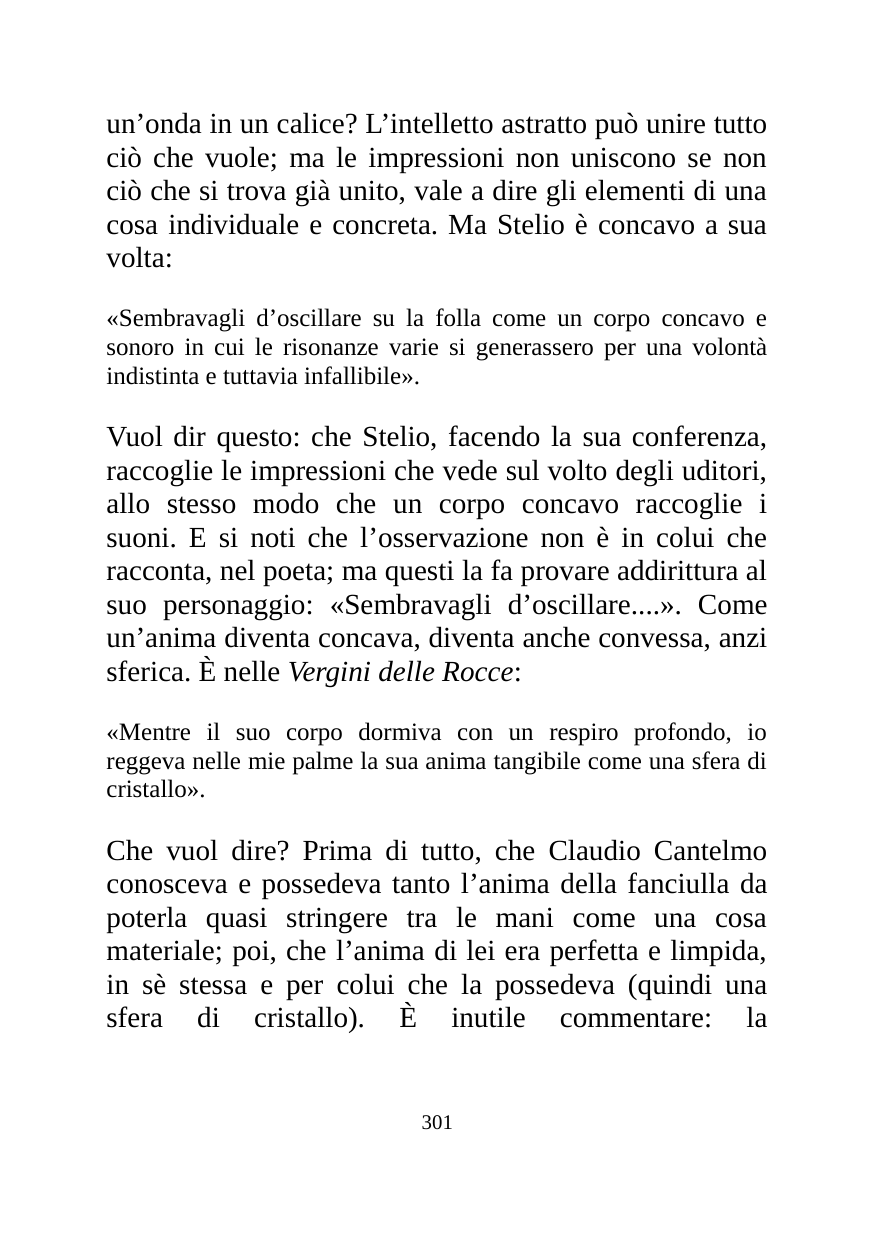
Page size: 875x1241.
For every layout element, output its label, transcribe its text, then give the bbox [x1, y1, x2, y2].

text Che vuol dire? Prima di tutto, che Claudio Cantelmo conosceva e possedeva tanto l’anima della fanciulla da poterla quasi stringere tra le mani come una cosa materiale; poi, che l’anima di lei era perfetta e limpida, in sè stessa e per colui che la possedeva (quindi una sfera di cristallo). È inutile commentare: la [106, 833, 768, 1034]
text un’onda in un calice? L’intelletto astratto può unire tutto ciò che vuole; ma le impressioni non uniscono se non ciò che si trova già unito, vale a dire gli elementi di una cosa individuale e concreta. Ma Stelio è concavo a sua volta: [106, 106, 768, 274]
text «Sembravagli d’oscillare su la folla come un corpo concavo e sonoro in cui le risonanze varie si generassero per una volontà indistinta e tuttavia infallibile». [106, 303, 768, 390]
text Vuol dir questo: che Stelio, facendo la sua conferenza, raccoglie le impressioni che vede sul volto degli uditori, allo stesso modo che un corpo concavo raccoglie i suoni. E si noti che l’osservazione non è in colui che racconta, nel poeta; ma questi la fa provare addirittura al suo personaggio: «Sembravagli d’oscillare....». Come un’anima diventa concava, diventa anche convessa, anzi sferica. È nelle Vergini delle Rocce: [106, 419, 768, 687]
text «Mentre il suo corpo dormiva con un respiro profondo, io reggeva nelle mie palme la sua anima tangibile come una sfera di cristallo». [106, 717, 768, 803]
